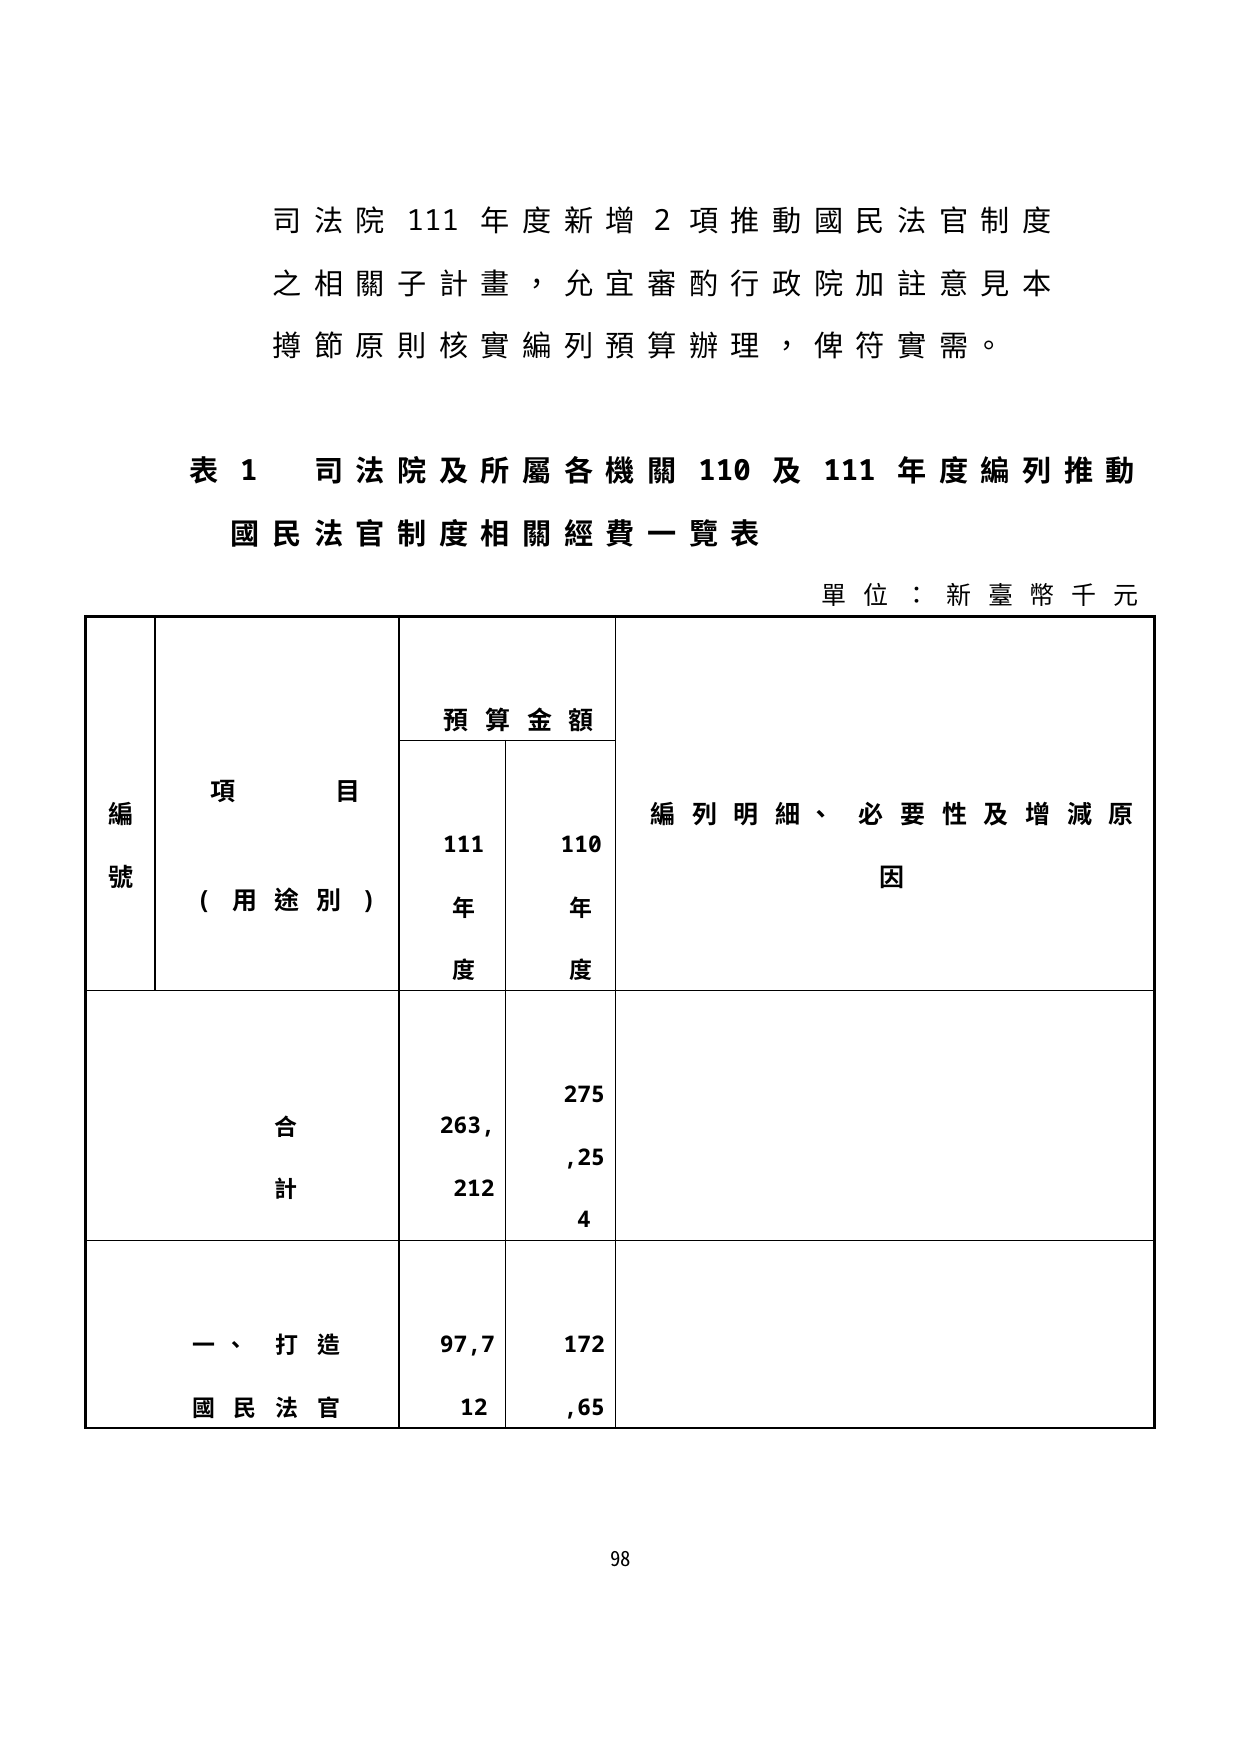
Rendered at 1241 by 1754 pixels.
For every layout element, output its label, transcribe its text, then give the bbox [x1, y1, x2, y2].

table_header 編號 [87, 618, 154, 990]
table_cell 110年度 [506, 741, 615, 990]
table_cell 97,712 [400, 1241, 505, 1427]
table_header 編列明細、必要性及增減原因 [616, 618, 1153, 990]
table_cell 172,65 [506, 1241, 615, 1427]
text 單位：新臺幣千元 [94, 552, 1146, 615]
table_cell [616, 1241, 1153, 1427]
table_cell [616, 991, 1153, 1240]
table_cell 合 計 [87, 991, 398, 1240]
table_header 項 目 (用途別) [156, 618, 398, 990]
table_cell 275,254 [506, 991, 615, 1240]
text 司法院111年度新增2項推動國民法官制度之相關子計畫，允宜審酌行政院加註意見本撙節原則核實編列預算辦理，俾符實需。 [242, 177, 1058, 365]
text 表1 司法院及所屬各機關110及111年度編列推動國民法官制度相關經費一覽表 [94, 427, 1161, 552]
table_cell 111年度 [400, 741, 505, 990]
table_header 預算金額 [400, 618, 615, 740]
table_cell 263,212 [400, 991, 505, 1240]
table_cell 一、打造國民法官 [87, 1241, 398, 1427]
